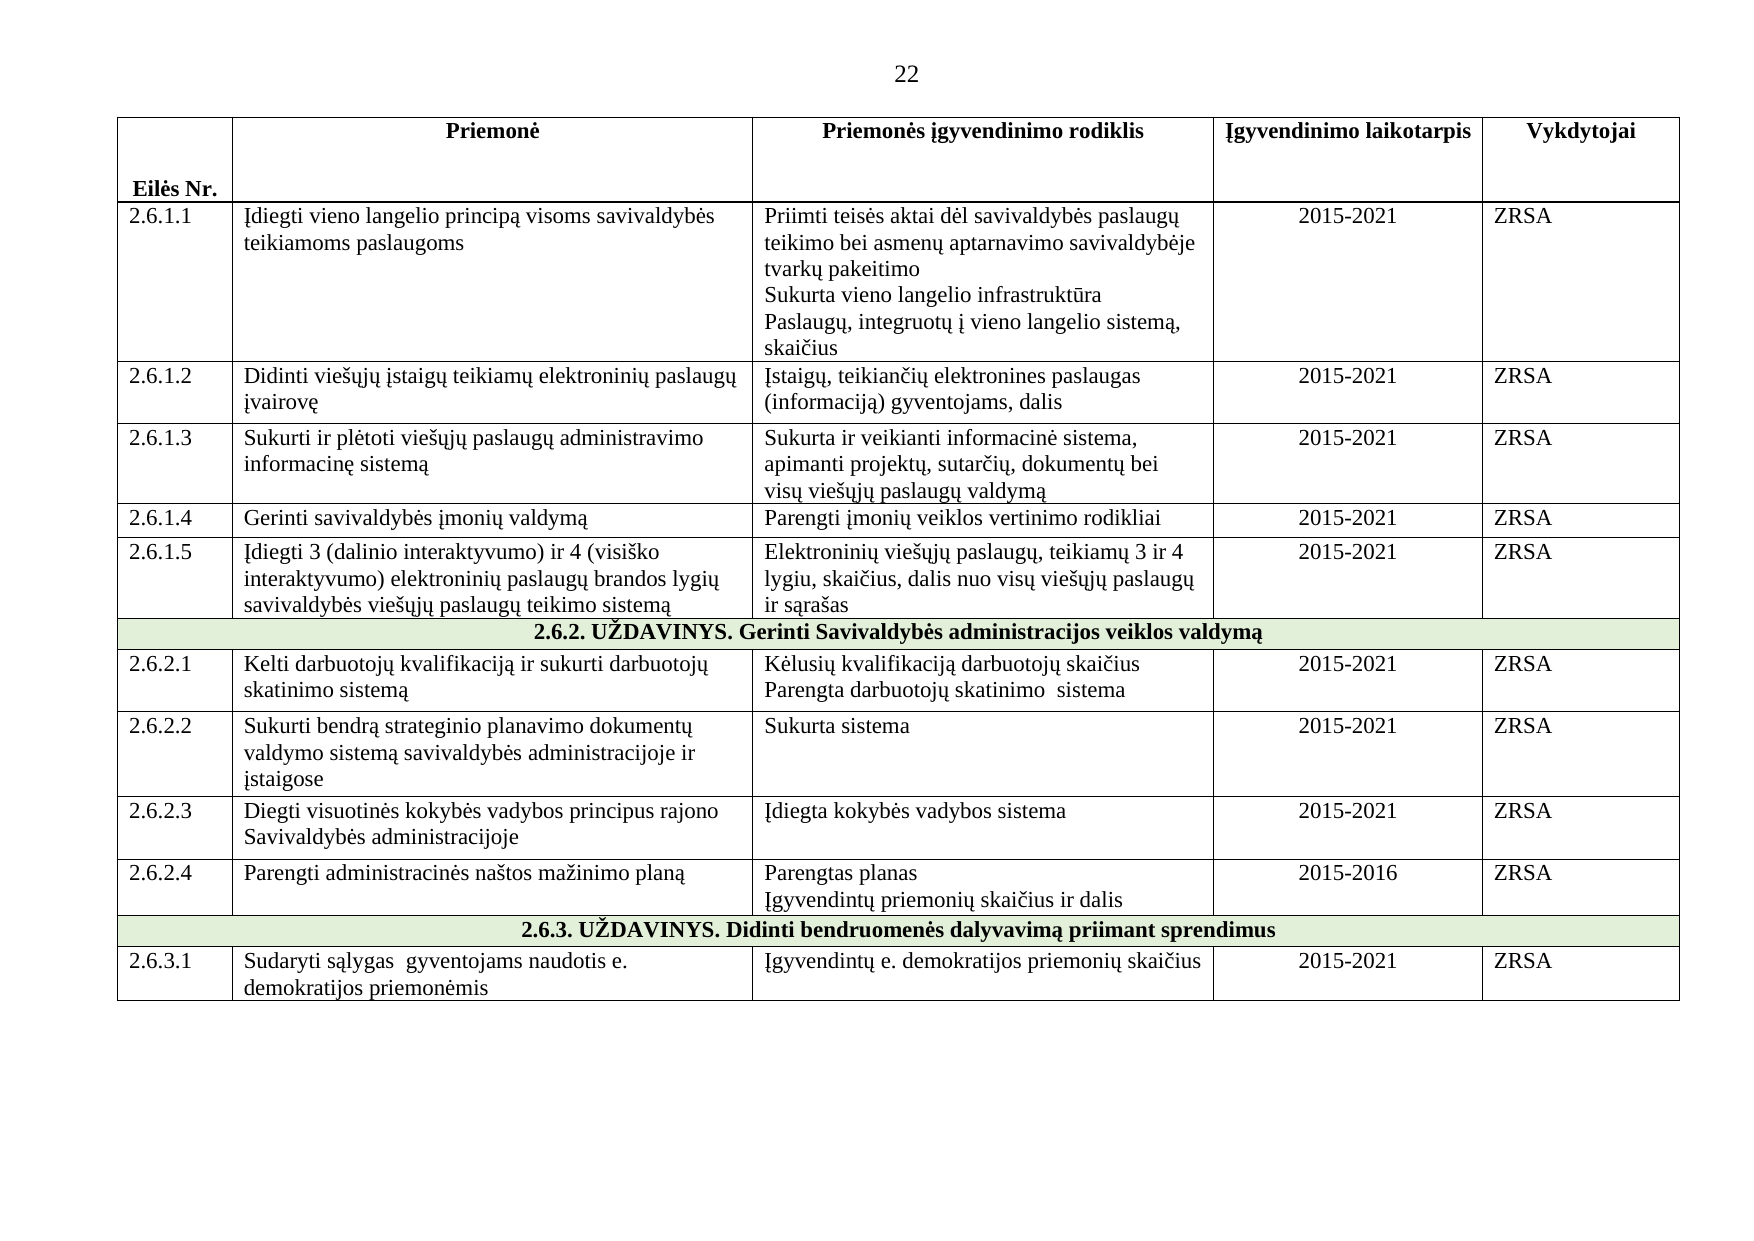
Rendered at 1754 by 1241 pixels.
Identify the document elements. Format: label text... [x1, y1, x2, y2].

table_cell Įgyvendintų e. demokratijos priemonių skaičius [753, 947, 1213, 1000]
table_cell 2.6.2.3 [118, 797, 232, 858]
table_cell Sudaryti sąlygas gyventojams naudotis e. demokratijos priemonėmis [233, 947, 752, 1000]
table_header Vykdytojai [1483, 118, 1679, 201]
table_cell ZRSA [1483, 860, 1679, 915]
table_header Eilės Nr. [118, 118, 232, 201]
table_cell 2.6.1.4 [118, 504, 232, 537]
table_cell 2015-2021 [1214, 650, 1482, 711]
table_cell Didinti viešųjų įstaigų teikiamų elektroninių paslaugų įvairovę [233, 362, 752, 423]
table_cell ZRSA [1483, 424, 1679, 503]
table_cell 2015-2021 [1214, 538, 1482, 617]
table_cell 2015-2021 [1214, 424, 1482, 503]
table_cell 2015-2021 [1214, 362, 1482, 423]
table_cell Gerinti savivaldybės įmonių valdymą [233, 504, 752, 537]
table_cell 2015-2021 [1214, 712, 1482, 796]
table_cell ZRSA [1483, 504, 1679, 537]
table_cell Parengti įmonių veiklos vertinimo rodikliai [753, 504, 1213, 537]
table_cell 2.6.1.5 [118, 538, 232, 617]
table_cell Elektroninių viešųjų paslaugų, teikiamų 3 ir 4 lygiu, skaičius, dalis nuo visų viešųjų paslaugų ir sąrašas [753, 538, 1213, 617]
table_cell ZRSA [1483, 538, 1679, 617]
table_cell Kelti darbuotojų kvalifikaciją ir sukurti darbuotojų skatinimo sistemą [233, 650, 752, 711]
table_cell 2.6.2.2 [118, 712, 232, 796]
table_cell ZRSA [1483, 650, 1679, 711]
table_cell Parengti administracinės naštos mažinimo planą [233, 860, 752, 915]
table_cell Priimti teisės aktai dėl savivaldybės paslaugų teikimo bei asmenų aptarnavimo savivaldybėje tvarkų pakeitimo Sukurta vieno langelio infrastruktūra Paslaugų, integruotų į vieno langelio sistemą, skaičius [753, 203, 1213, 361]
table_cell ZRSA [1483, 362, 1679, 423]
table_cell Parengtas planas Įgyvendintų priemonių skaičius ir dalis [753, 860, 1213, 915]
table_cell 2.6.2. UŽDAVINYS. Gerinti Savivaldybės administracijos veiklos valdymą [118, 619, 1679, 649]
table_cell Įdiegti 3 (dalinio interaktyvumo) ir 4 (visiško interaktyvumo) elektroninių paslaugų brandos lygių savivaldybės viešųjų paslaugų teikimo sistemą [233, 538, 752, 617]
table_cell 2015-2016 [1214, 860, 1482, 915]
table_cell Sukurta ir veikianti informacinė sistema, apimanti projektų, sutarčių, dokumentų bei visų viešųjų paslaugų valdymą [753, 424, 1213, 503]
table_cell Sukurti ir plėtoti viešųjų paslaugų administravimo informacinę sistemą [233, 424, 752, 503]
table_cell ZRSA [1483, 203, 1679, 361]
table_cell 2.6.2.1 [118, 650, 232, 711]
table_cell Sukurta sistema [753, 712, 1213, 796]
table_header Įgyvendinimo laikotarpis [1214, 118, 1482, 201]
table_cell 2.6.3.1 [118, 947, 232, 1000]
table_cell Įdiegti vieno langelio principą visoms savivaldybės teikiamoms paslaugoms [233, 203, 752, 361]
table_cell Kėlusių kvalifikaciją darbuotojų skaičius Parengta darbuotojų skatinimo sistema [753, 650, 1213, 711]
table_cell Įstaigų, teikiančių elektronines paslaugas (informaciją) gyventojams, dalis [753, 362, 1213, 423]
table_cell ZRSA [1483, 797, 1679, 858]
table_header Priemonės įgyvendinimo rodiklis [753, 118, 1213, 201]
table_cell 2.6.1.1 [118, 203, 232, 361]
table_cell 2015-2021 [1214, 947, 1482, 1000]
table_cell Diegti visuotinės kokybės vadybos principus rajono Savivaldybės administracijoje [233, 797, 752, 858]
table_cell 2.6.2.4 [118, 860, 232, 915]
table_header Priemonė [233, 118, 752, 201]
table_cell ZRSA [1483, 712, 1679, 796]
table_cell 2.6.3. UŽDAVINYS. Didinti bendruomenės dalyvavimą priimant sprendimus [118, 916, 1679, 946]
table_cell 2015-2021 [1214, 504, 1482, 537]
table_cell 2015-2021 [1214, 797, 1482, 858]
table_cell Įdiegta kokybės vadybos sistema [753, 797, 1213, 858]
table_cell 2015-2021 [1214, 203, 1482, 361]
table_cell 2.6.1.3 [118, 424, 232, 503]
table_cell Sukurti bendrą strateginio planavimo dokumentų valdymo sistemą savivaldybės administracijoje ir įstaigose [233, 712, 752, 796]
table_cell 2.6.1.2 [118, 362, 232, 423]
table_cell ZRSA [1483, 947, 1679, 1000]
